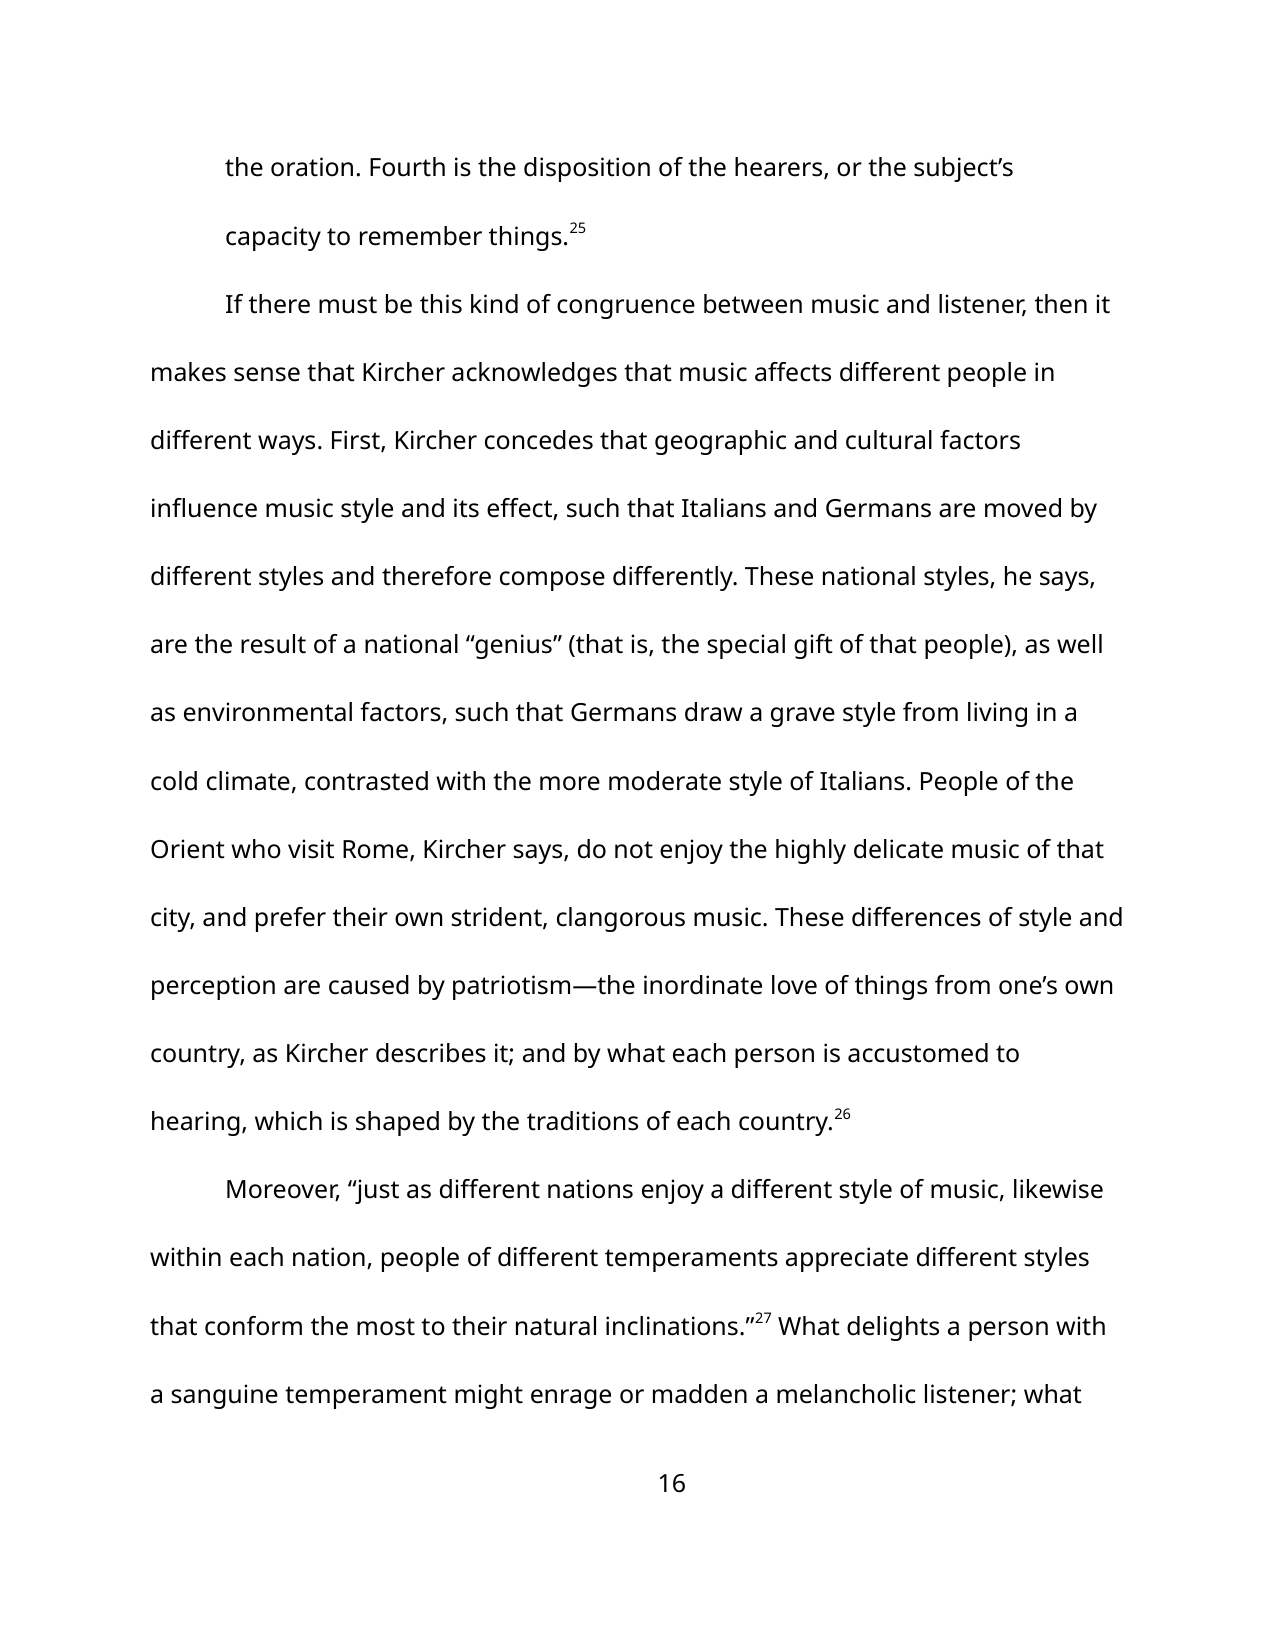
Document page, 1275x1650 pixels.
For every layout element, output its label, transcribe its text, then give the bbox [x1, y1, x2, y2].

text the oration. Fourth is the disposition of the hearers, or the subject’s capacity to remember things. [225, 150, 1050, 252]
text If there must be this kind of congruence between music and listener, then it makes sense that Kircher acknowledges that music affects different people in different ways. First, Kircher concedes that geographic and cultural factors influence music style and its effect, such that Italians and Germans are moved by different styles and therefore compose differently. These national styles, he says, are the result of a national “genius” (that is, the special gift of that people), as well as environmental factors, such that Germans draw a grave style from living in a cold climate, contrasted with the more moderate style of Italians. People of the Orient who visit Rome, Kircher says, do not enjoy the highly delicate music of that city, and prefer their own strident, clangorous music. These differences of style and perception are caused by patriotism—the inordinate love of things from one’s own country, as Kircher describes it; and by what each person is accustomed to hearing, which is shaped by the traditions of each country. [150, 286, 1125, 1138]
text Moreover, “just as different nations enjoy a different style of music, likewise within each nation, people of different temperaments appreciate different styles that conform the most to their natural inclinations.” What delights a person with a sanguine temperament might enrage or madden a melancholic listener; what [150, 1172, 1125, 1410]
